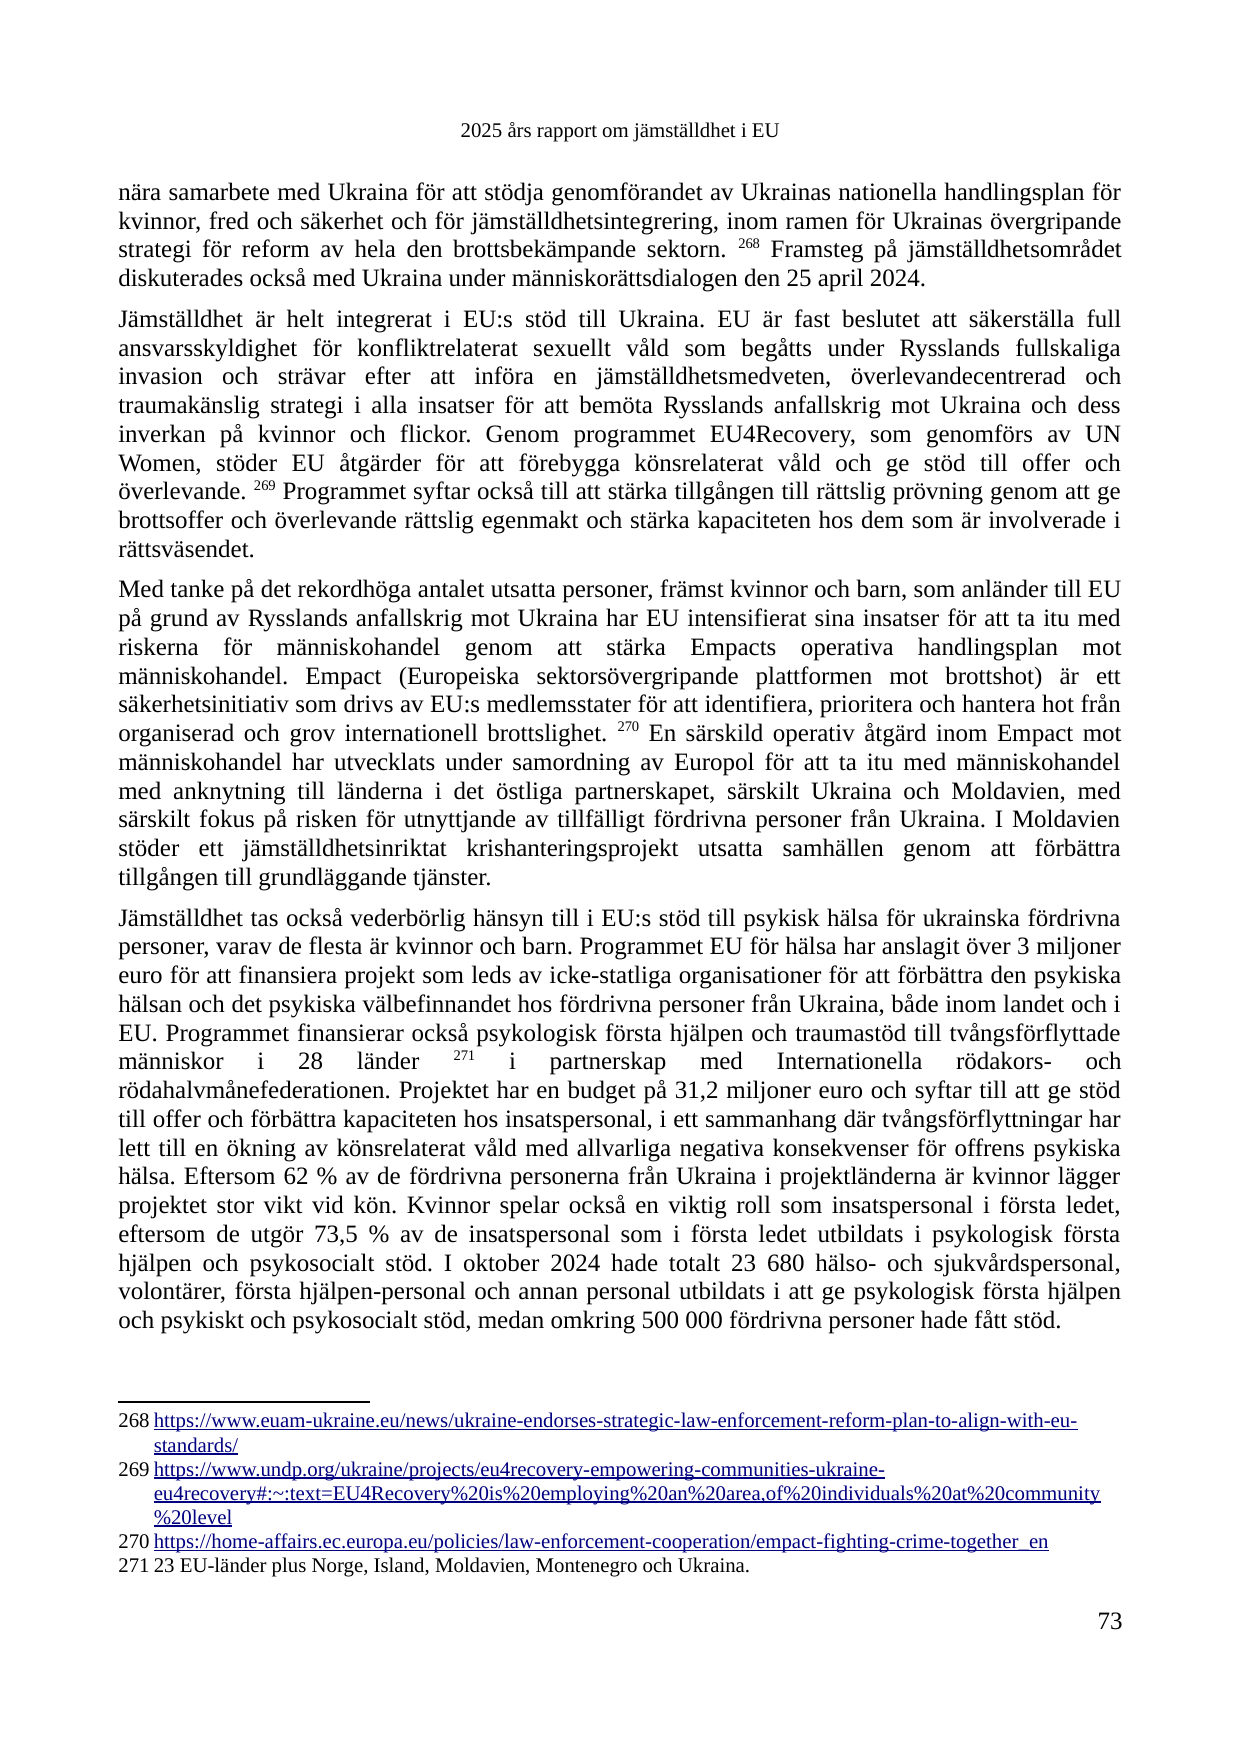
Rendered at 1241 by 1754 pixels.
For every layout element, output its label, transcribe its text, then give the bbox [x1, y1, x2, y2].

text Med tanke på det rekordhöga antalet utsatta personer, främst kvinnor och barn, som anländer till EU på grund av Rysslands anfallskrig mot Ukraina har EU intensifierat sina insatser för att ta itu med riskerna för människohandel genom att stärka Empacts operativa handlingsplan mot människohandel. Empact (Europeiska sektorsövergripande plattformen mot brottshot) är ett säkerhetsinitiativ som drivs av EU:s medlemsstater för att identifiera, prioritera och hantera hot från organiserad och grov internationell brottslighet. En särskild operativ åtgärd inom Empact mot människohandel har utvecklats under samordning av Europol för att ta itu med människohandel med anknytning till länderna i det östliga partnerskapet, särskilt Ukraina och Moldavien, med särskilt fokus på risken för utnyttjande av tillfälligt fördrivna personer från Ukraina. I Moldavien stöder ett jämställdhetsinriktat krishanteringsprojekt utsatta samhällen genom att förbättra tillgången till grundläggande tjänster. [118, 574, 1122, 891]
text https://www.undp.org/ukraine/projects/eu4recovery-empowering-communities-ukraine-eu4recovery#:~:text=EU4Recovery%20is%20employing%20an%20area,of%20individuals%20at%20community%20level [118, 1457, 1122, 1529]
text Jämställdhet är helt integrerat i EU:s stöd till Ukraina. EU är fast beslutet att säkerställa full ansvarsskyldighet för konfliktrelaterat sexuellt våld som begåtts under Rysslands fullskaliga invasion och strävar efter att införa en jämställdhetsmedveten, överlevandecentrerad och traumakänslig strategi i alla insatser för att bemöta Rysslands anfallskrig mot Ukraina och dess inverkan på kvinnor och flickor. Genom programmet EU4Recovery, som genomförs av UN Women, stöder EU åtgärder för att förebygga könsrelaterat våld och ge stöd till offer och överlevande. Programmet syftar också till att stärka tillgången till rättslig prövning genom att ge brottsoffer och överlevande rättslig egenmakt och stärka kapaciteten hos dem som är involverade i rättsväsendet. [118, 304, 1122, 563]
text nära samarbete med Ukraina för att stödja genomförandet av Ukrainas nationella handlingsplan för kvinnor, fred och säkerhet och för jämställdhetsintegrering, inom ramen för Ukrainas övergripande strategi för reform av hela den brottsbekämpande sektorn. Framsteg på jämställdhetsområdet diskuterades också med Ukraina under människorättsdialogen den 25 april 2024. [118, 177, 1122, 292]
text https://home-affairs.ec.europa.eu/policies/law-enforcement-cooperation/empact-fighting-crime-together_en [118, 1529, 1122, 1553]
text https://www.euam-ukraine.eu/news/ukraine-endorses-strategic-law-enforcement-reform-plan-to-align-with-eu-standards/ [118, 1408, 1122, 1457]
text Jämställdhet tas också vederbörlig hänsyn till i EU:s stöd till psykisk hälsa för ukrainska fördrivna personer, varav de flesta är kvinnor och barn. Programmet EU för hälsa har anslagit över 3 miljoner euro för att finansiera projekt som leds av icke-statliga organisationer för att förbättra den psykiska hälsan och det psykiska välbefinnandet hos fördrivna personer från Ukraina, både inom landet och i EU. Programmet finansierar också psykologisk första hjälpen och traumastöd till tvångsförflyttade människor i 28 länder i partnerskap med Internationella rödakors- och rödahalvmånefederationen. Projektet har en budget på 31,2 miljoner euro och syftar till att ge stöd till offer och förbättra kapaciteten hos insatspersonal, i ett sammanhang där tvångsförflyttningar har lett till en ökning av könsrelaterat våld med allvarliga negativa konsekvenser för offrens psykiska hälsa. Eftersom 62 % av de fördrivna personerna från Ukraina i projektländerna är kvinnor lägger projektet stor vikt vid kön. Kvinnor spelar också en viktig roll som insatspersonal i första ledet, eftersom de utgör 73,5 % av de insatspersonal som i första ledet utbildats i psykologisk första hjälpen och psykosocialt stöd. I oktober 2024 hade totalt 23 680 hälso- och sjukvårdspersonal, volontärer, första hjälpen-personal och annan personal utbildats i att ge psykologisk första hjälpen och psykiskt och psykosocialt stöd, medan omkring 500 000 fördrivna personer hade fått stöd. [118, 903, 1122, 1334]
text 23 EU-länder plus Norge, Island, Moldavien, Montenegro och Ukraina. [118, 1553, 1122, 1577]
